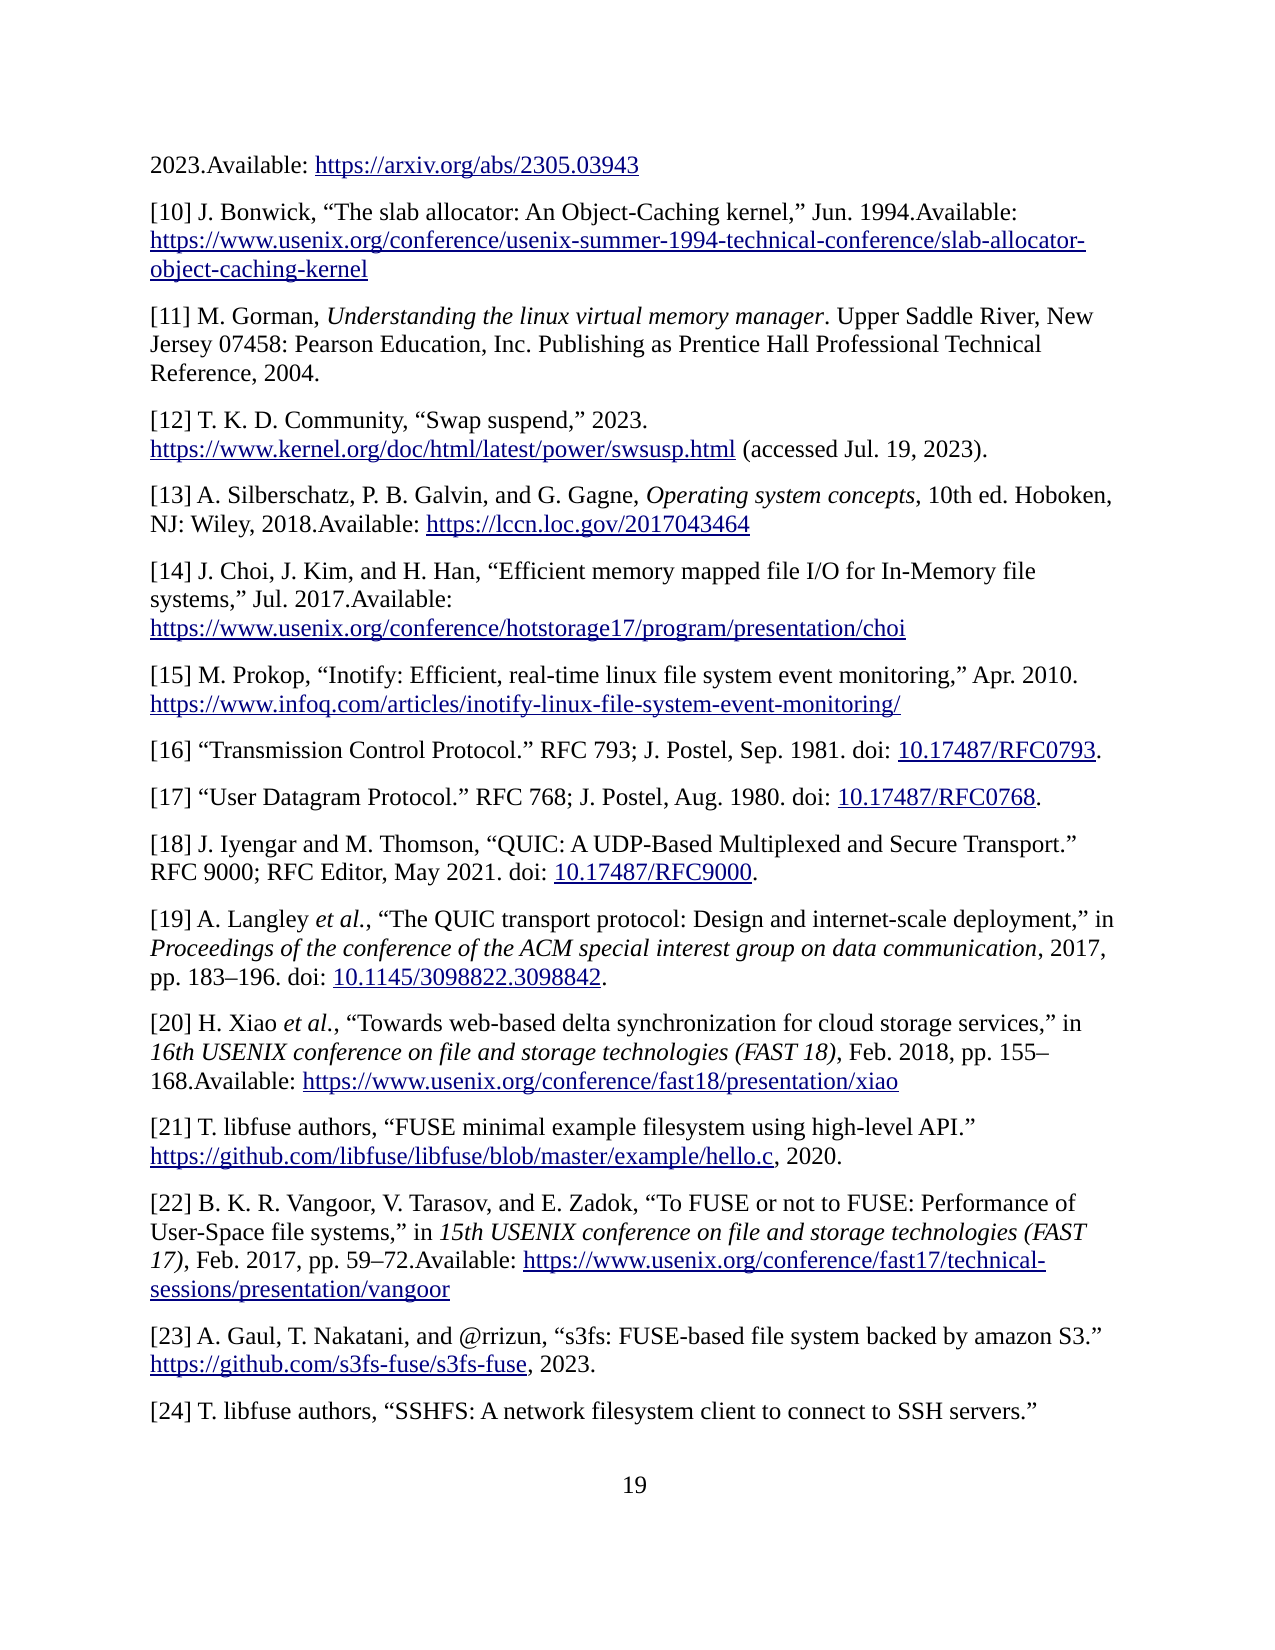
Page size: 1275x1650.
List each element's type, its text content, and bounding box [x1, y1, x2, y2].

text [11] M. Gorman, Understanding the linux virtual memory manager. Upper Saddle River, New Jersey 07458: Pearson Education, Inc. Publishing as Prentice Hall Professional Technical Reference, 2004. [150, 301, 1125, 387]
text [12] T. K. D. Community, “Swap suspend,” 2023. https://www.kernel.org/doc/html/latest/power/swsusp.html (accessed Jul. 19, 2023). [150, 405, 1125, 462]
text [10] J. Bonwick, “The slab allocator: An Object-Caching kernel,” Jun. 1994.Available: https://www.usenix.org/conference/usenix-summer-1994-technical-conference/slab-allocator-object-caching-kernel [150, 197, 1125, 283]
text [21] T. libfuse authors, “FUSE minimal example filesystem using high-level API.” https://github.com/libfuse/libfuse/blob/master/example/hello.c, 2020. [150, 1112, 1125, 1170]
text [17] “User Datagram Protocol.” RFC 768; J. Postel, Aug. 1980. doi: 10.17487/RFC0768. [150, 782, 1125, 811]
text [20] H. Xiao et al., “Towards web-based delta synchronization for cloud storage services,” in 16th USENIX conference on file and storage technologies (FAST 18), Feb. 2018, pp. 155–168.Available: https://www.usenix.org/conference/fast18/presentation/xiao [150, 1008, 1125, 1094]
text [24] T. libfuse authors, “SSHFS: A network filesystem client to connect to SSH servers.” [150, 1396, 1125, 1425]
text [19] A. Langley et al., “The QUIC transport protocol: Design and internet-scale deployment,” in Proceedings of the conference of the ACM special interest group on data communication, 2017, pp. 183–196. doi: 10.1145/3098822.3098842. [150, 904, 1125, 990]
text [16] “Transmission Control Protocol.” RFC 793; J. Postel, Sep. 1981. doi: 10.17487/RFC0793. [150, 735, 1125, 764]
text [14] J. Choi, J. Kim, and H. Han, “Efficient memory mapped file I/O for In-Memory file systems,” Jul. 2017.Available: https://www.usenix.org/conference/hotstorage17/program/presentation/choi [150, 556, 1125, 642]
text [13] A. Silberschatz, P. B. Galvin, and G. Gagne, Operating system concepts, 10th ed. Hoboken, NJ: Wiley, 2018.Available: https://lccn.loc.gov/2017043464 [150, 480, 1125, 538]
text [22] B. K. R. Vangoor, V. Tarasov, and E. Zadok, “To FUSE or not to FUSE: Performance of User-Space file systems,” in 15th USENIX conference on file and storage technologies (FAST 17), Feb. 2017, pp. 59–72.Available: https://www.usenix.org/conference/fast17/technical-sessions/presentation/vangoor [150, 1188, 1125, 1303]
text [18] J. Iyengar and M. Thomson, “QUIC: A UDP-Based Multiplexed and Secure Transport.” RFC 9000; RFC Editor, May 2021. doi: 10.17487/RFC9000. [150, 829, 1125, 886]
text [15] M. Prokop, “Inotify: Efficient, real-time linux file system event monitoring,” Apr. 2010. https://www.infoq.com/articles/inotify-linux-file-system-event-monitoring/ [150, 660, 1125, 717]
text [23] A. Gaul, T. Nakatani, and @rrizun, “s3fs: FUSE-based file system backed by amazon S3.” https://github.com/s3fs-fuse/s3fs-fuse, 2023. [150, 1321, 1125, 1378]
text 2023.Available: https://arxiv.org/abs/2305.03943 [150, 150, 1125, 179]
